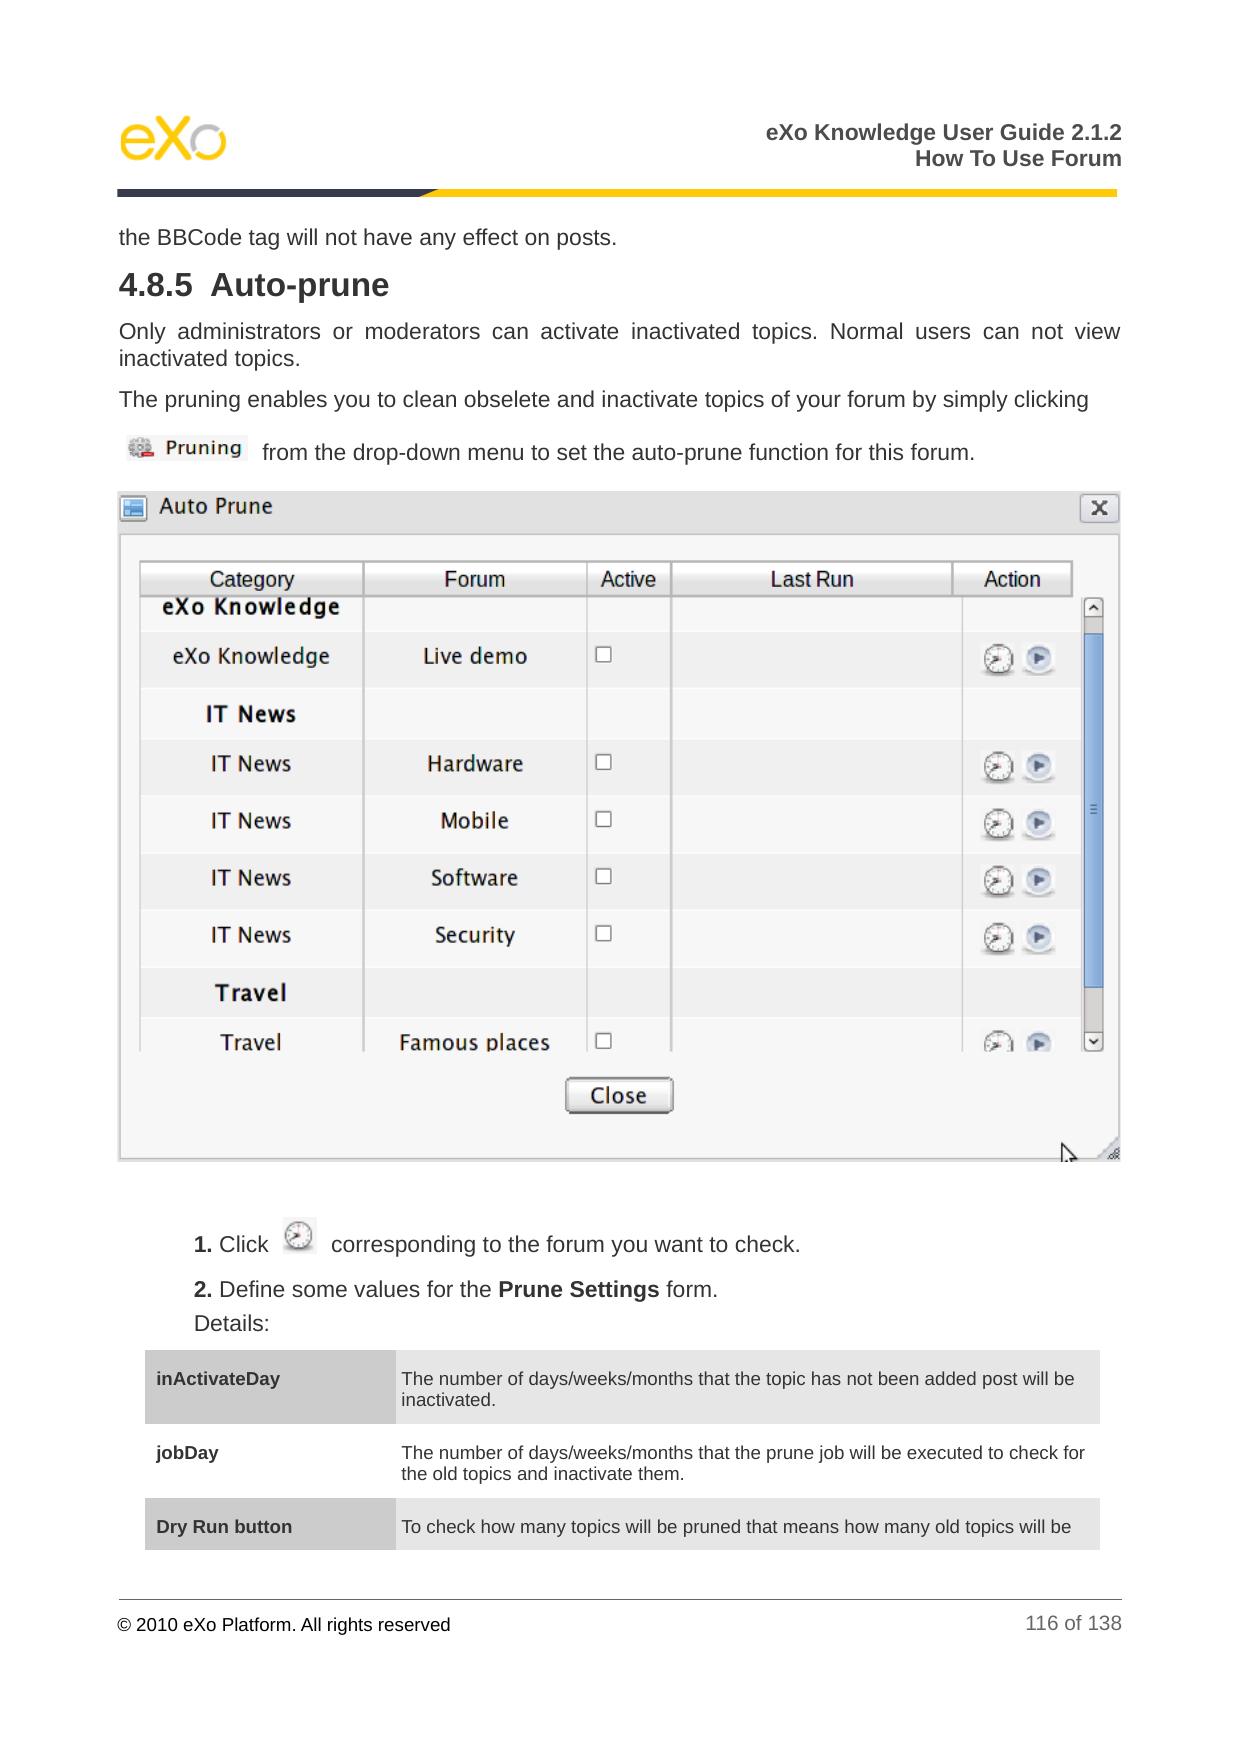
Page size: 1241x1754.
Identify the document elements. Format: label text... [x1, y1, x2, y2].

picture [120, 115, 227, 161]
list Details: [156, 1310, 1122, 1337]
table_cell jobDay [145, 1424, 396, 1498]
list 2. Define some values for the Prune Settings form. [156, 1276, 1122, 1303]
table_cell Dry Run button [145, 1498, 396, 1550]
text The pruning enables you to clean obselete and inactivate topics of your forum by simply clicking [118, 386, 1122, 412]
table_cell The number of days/weeks/months that the prune job will be executed to check for the old topics and inactivate them. [396, 1424, 1100, 1498]
picture [117, 491, 1121, 1162]
list 1. Click corresponding to the forum you want to check. [156, 1210, 1122, 1261]
table_header The number of days/weeks/months that the topic has not been added post will be inactivated. [396, 1350, 1100, 1424]
text the BBCode tag will not have any effect on posts. [45, 223, 1122, 250]
text from the drop-down menu to set the auto-prune function for this forum. [118, 427, 1122, 468]
picture [282, 1217, 317, 1254]
subtitle Auto-prune [118, 265, 1122, 303]
picture [117, 189, 1118, 197]
table_cell To check how many topics will be pruned that means how many old topics will be [396, 1498, 1100, 1550]
table_header inActivateDay [145, 1350, 396, 1424]
text Only administrators or moderators can activate inactivated topics. Normal users can not view inactivated topics. [118, 318, 1122, 371]
picture [126, 435, 249, 461]
